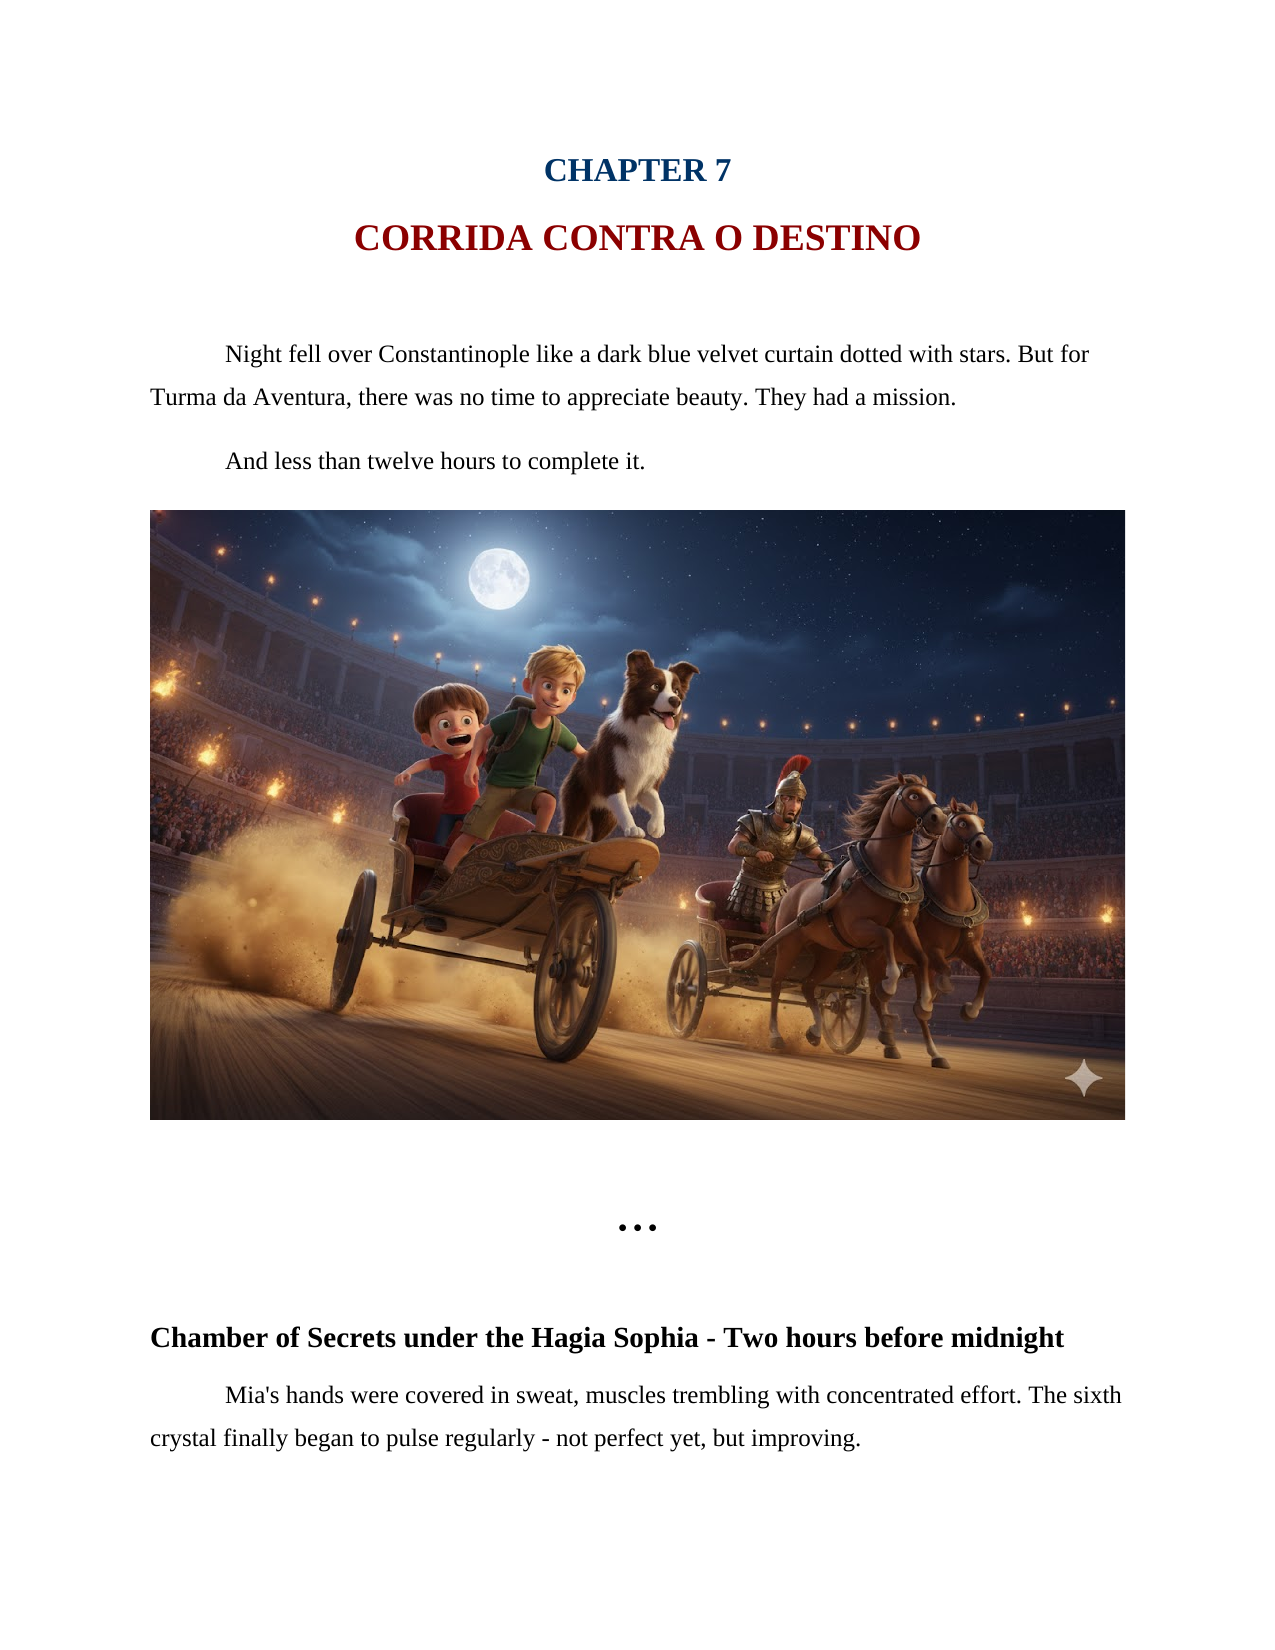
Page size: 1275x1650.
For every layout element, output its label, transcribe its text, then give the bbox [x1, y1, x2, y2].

text Night fell over Constantinople like a dark blue velvet curtain dotted with stars. But for Turma da Aventura, there was no time to appreciate beauty. They had a mission. [150, 339, 1125, 411]
text Chamber of Secrets under the Hagia Sophia - Two hours before midnight [150, 1321, 1125, 1354]
text CORRIDA CONTRA O DESTINO [150, 215, 1125, 258]
text CHAPTER 7 [150, 150, 1125, 188]
picture [150, 510, 1125, 1120]
text • • • [150, 1213, 1125, 1242]
text Mia's hands were covered in sweat, muscles trembling with concentrated effort. The sixth crystal finally began to pulse regularly - not perfect yet, but improving. [150, 1380, 1125, 1452]
text And less than twelve hours to complete it. [150, 446, 1125, 475]
